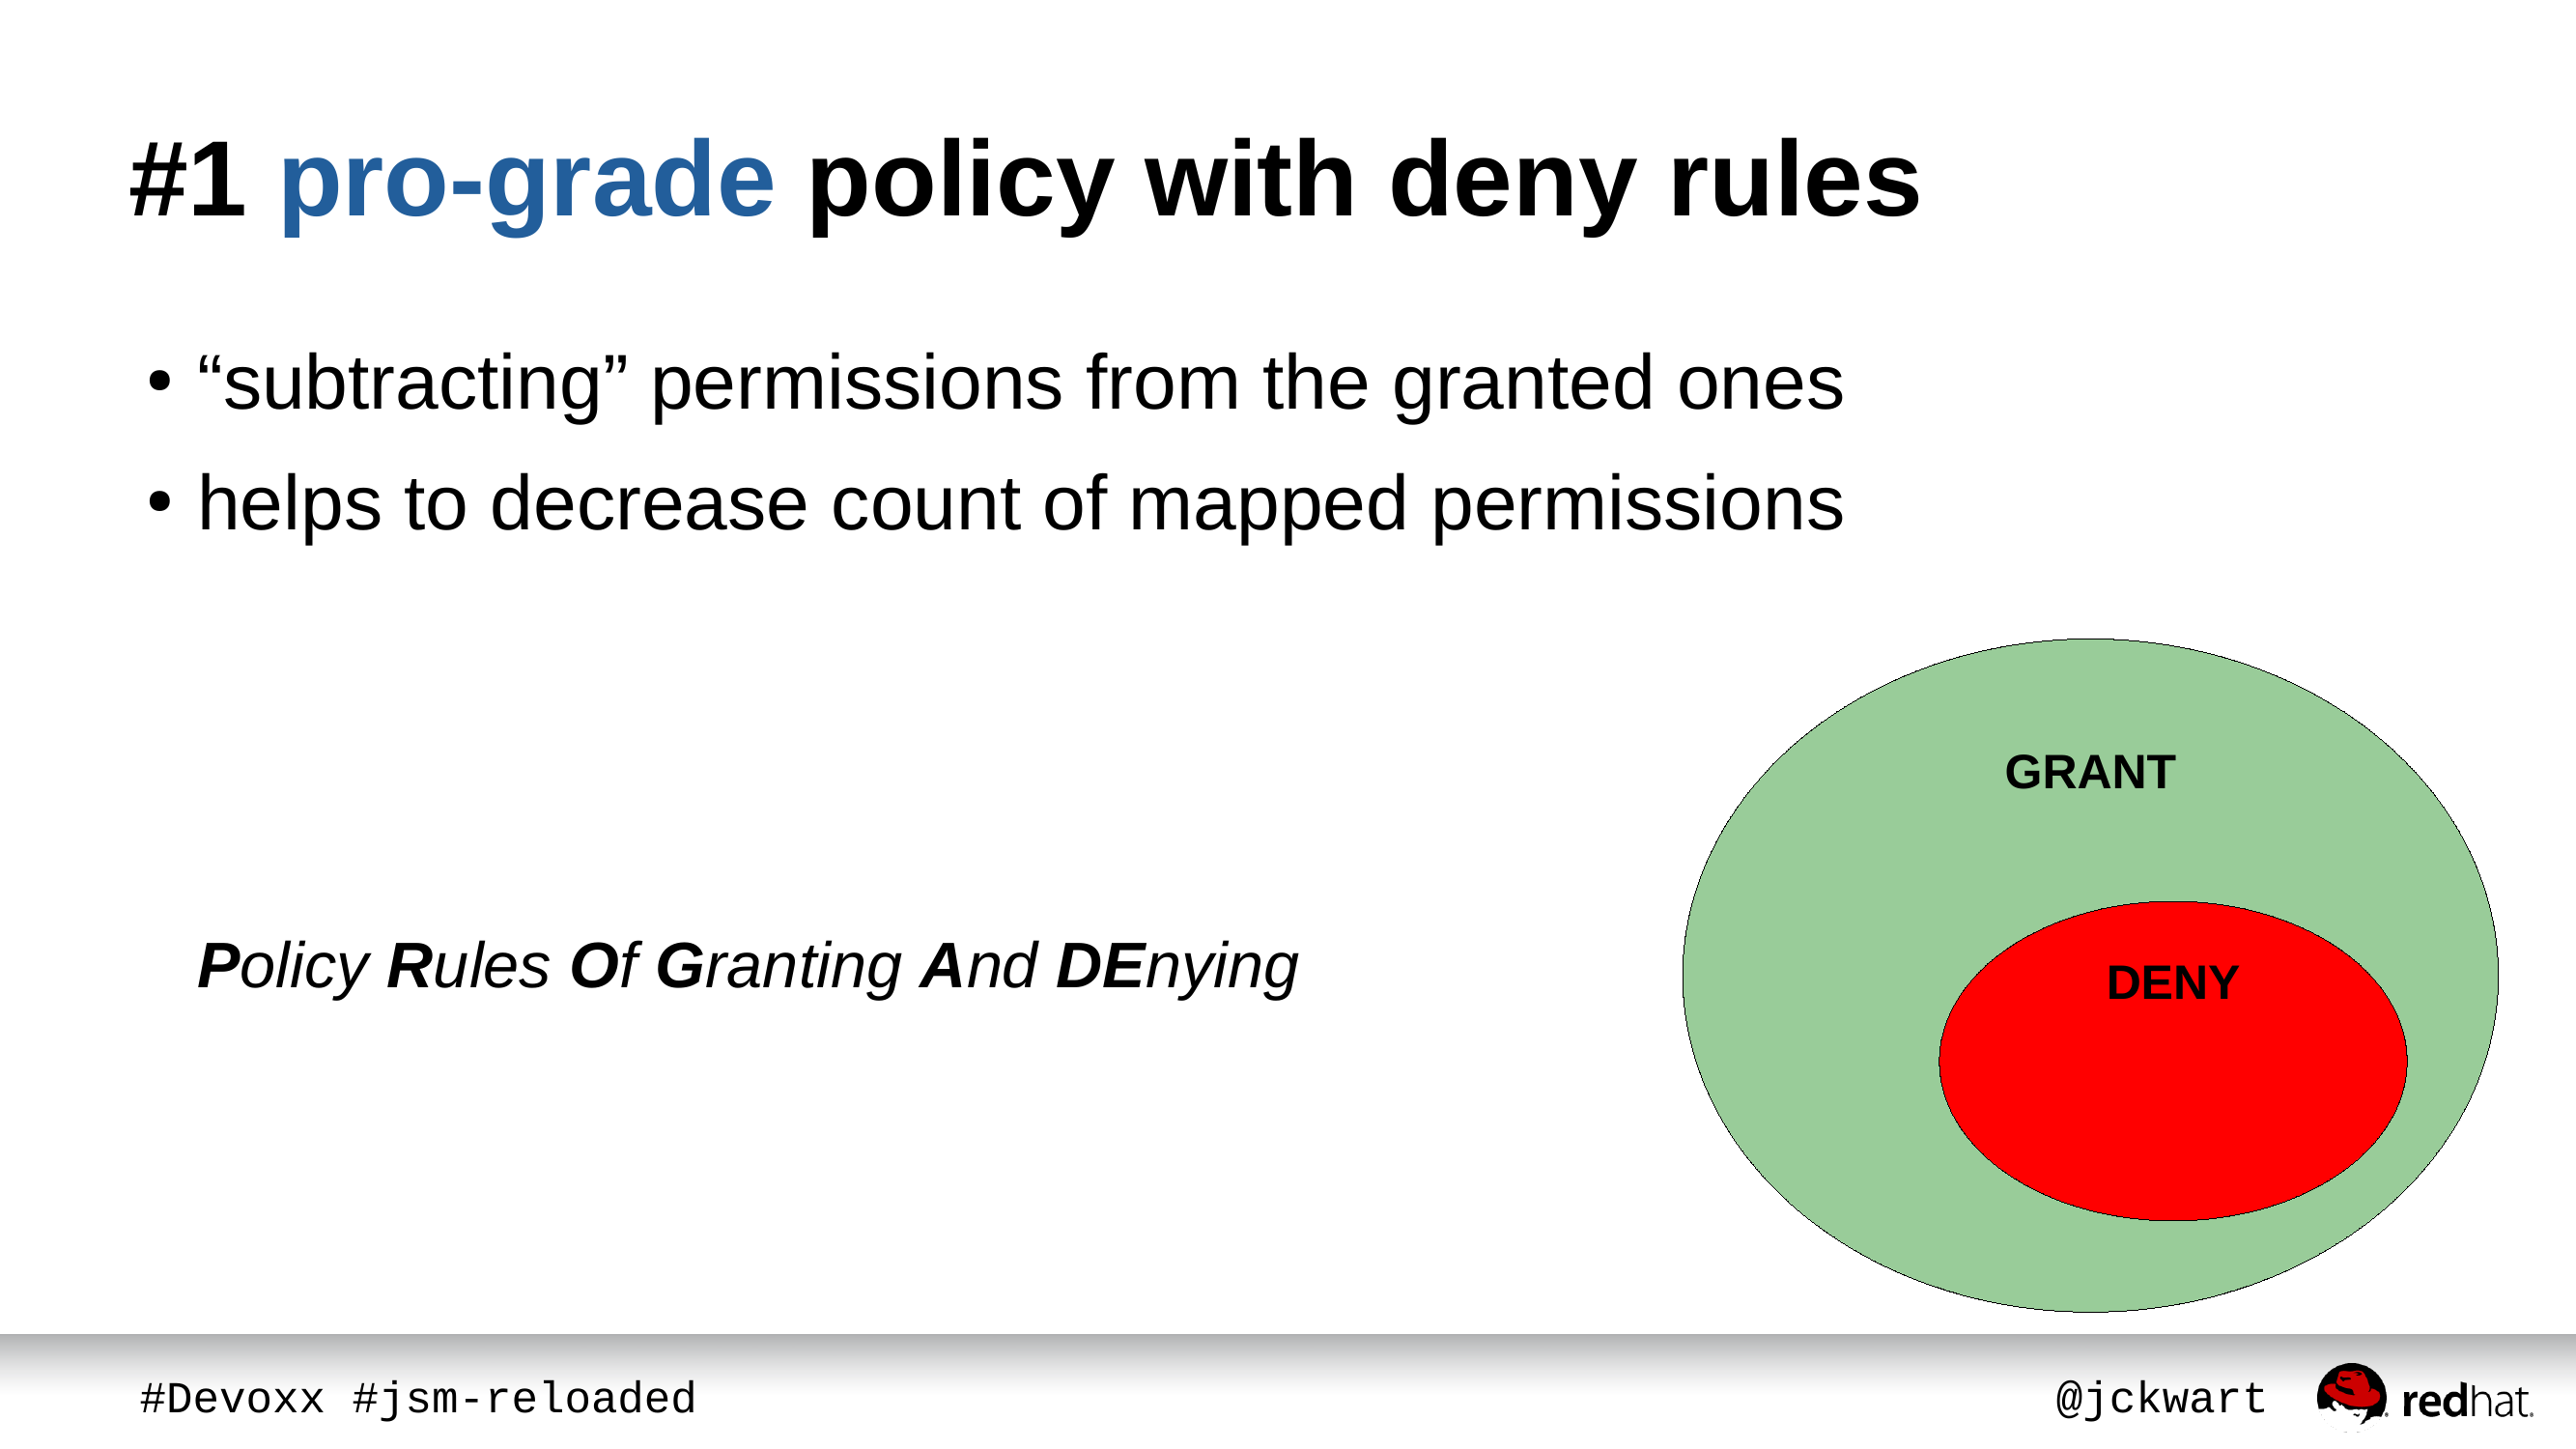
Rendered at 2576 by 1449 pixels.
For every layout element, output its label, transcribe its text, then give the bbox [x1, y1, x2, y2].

list “subtracting” permissions from the granted ones helps to decrease count of mapped permissions Policy Rules Of Granting And DEnying [128, 338, 2448, 1179]
text_box GRANT [1683, 639, 2499, 1313]
text_box DENY [1939, 901, 2408, 1221]
title #1 pro-grade policy with deny rules [128, 57, 2448, 300]
picture [0, 1334, 2576, 1445]
